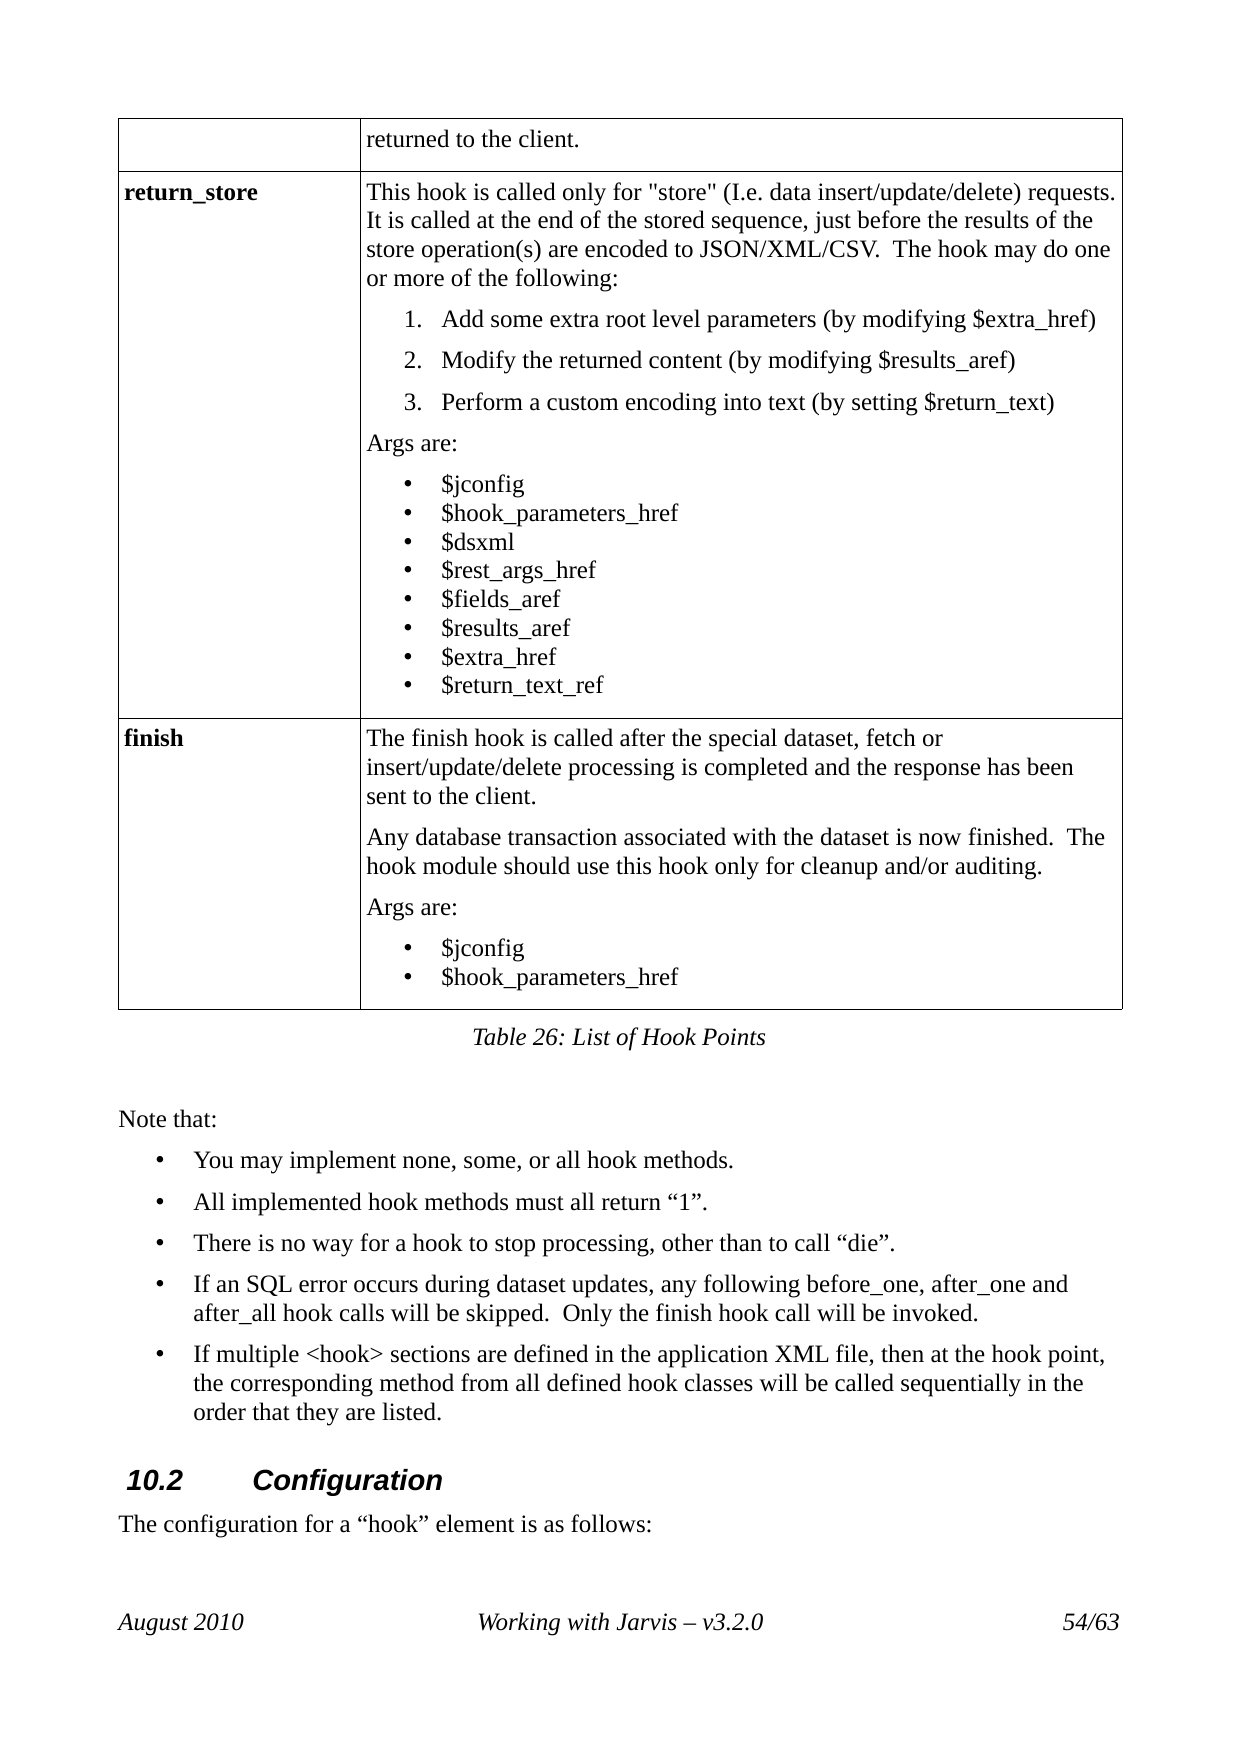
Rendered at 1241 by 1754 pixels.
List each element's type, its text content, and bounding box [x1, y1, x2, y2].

table_cell This hook is called only for "store" (I.e. data insert/update/delete) requests. It is called at the end of the stored sequence, just before the results of the store operation(s) are encoded to JSON/XML/CSV. The hook may do one or more of the following: Add some extra root level parameters (by modifying $extra_href) Modify the returned content (by modifying $results_aref) Perform a custom encoding into text (by setting $return_text) Args are: $jconfig $hook_parameters_href $dsxml $rest_args_href $fields_aref $results_aref $extra_href $return_text_ref [361, 172, 1122, 717]
subtitle Configuration [118, 1463, 1122, 1496]
table_cell returned to the client. [361, 119, 1122, 171]
table_cell [119, 119, 360, 171]
text Note that: [118, 1104, 1122, 1133]
list If an SQL error occurs during dataset updates, any following before_one, after_one and after_all hook calls will be skipped. Only the finish hook call will be invoked. [156, 1269, 1122, 1327]
table_cell finish [119, 719, 360, 1009]
text Table 26: List of Hook Points [118, 1022, 1122, 1050]
table_cell The finish hook is called after the special dataset, fetch or insert/update/delete processing is completed and the response has been sent to the client. Any database transaction associated with the dataset is now finished. The hook module should use this hook only for cleanup and/or auditing. Args are: $jconfig $hook_parameters_href [361, 719, 1122, 1009]
table_cell return_store [119, 172, 360, 717]
list You may implement none, some, or all hook methods. [156, 1145, 1122, 1174]
list There is no way for a hook to stop processing, other than to call “die”. [156, 1228, 1122, 1257]
text The configuration for a “hook” element is as follows: [118, 1509, 1122, 1538]
list All implemented hook methods must all return “1”. [156, 1187, 1122, 1215]
list If multiple <hook> sections are defined in the application XML file, then at the hook point, the corresponding method from all defined hook classes will be called sequentially in the order that they are listed. [156, 1339, 1122, 1425]
